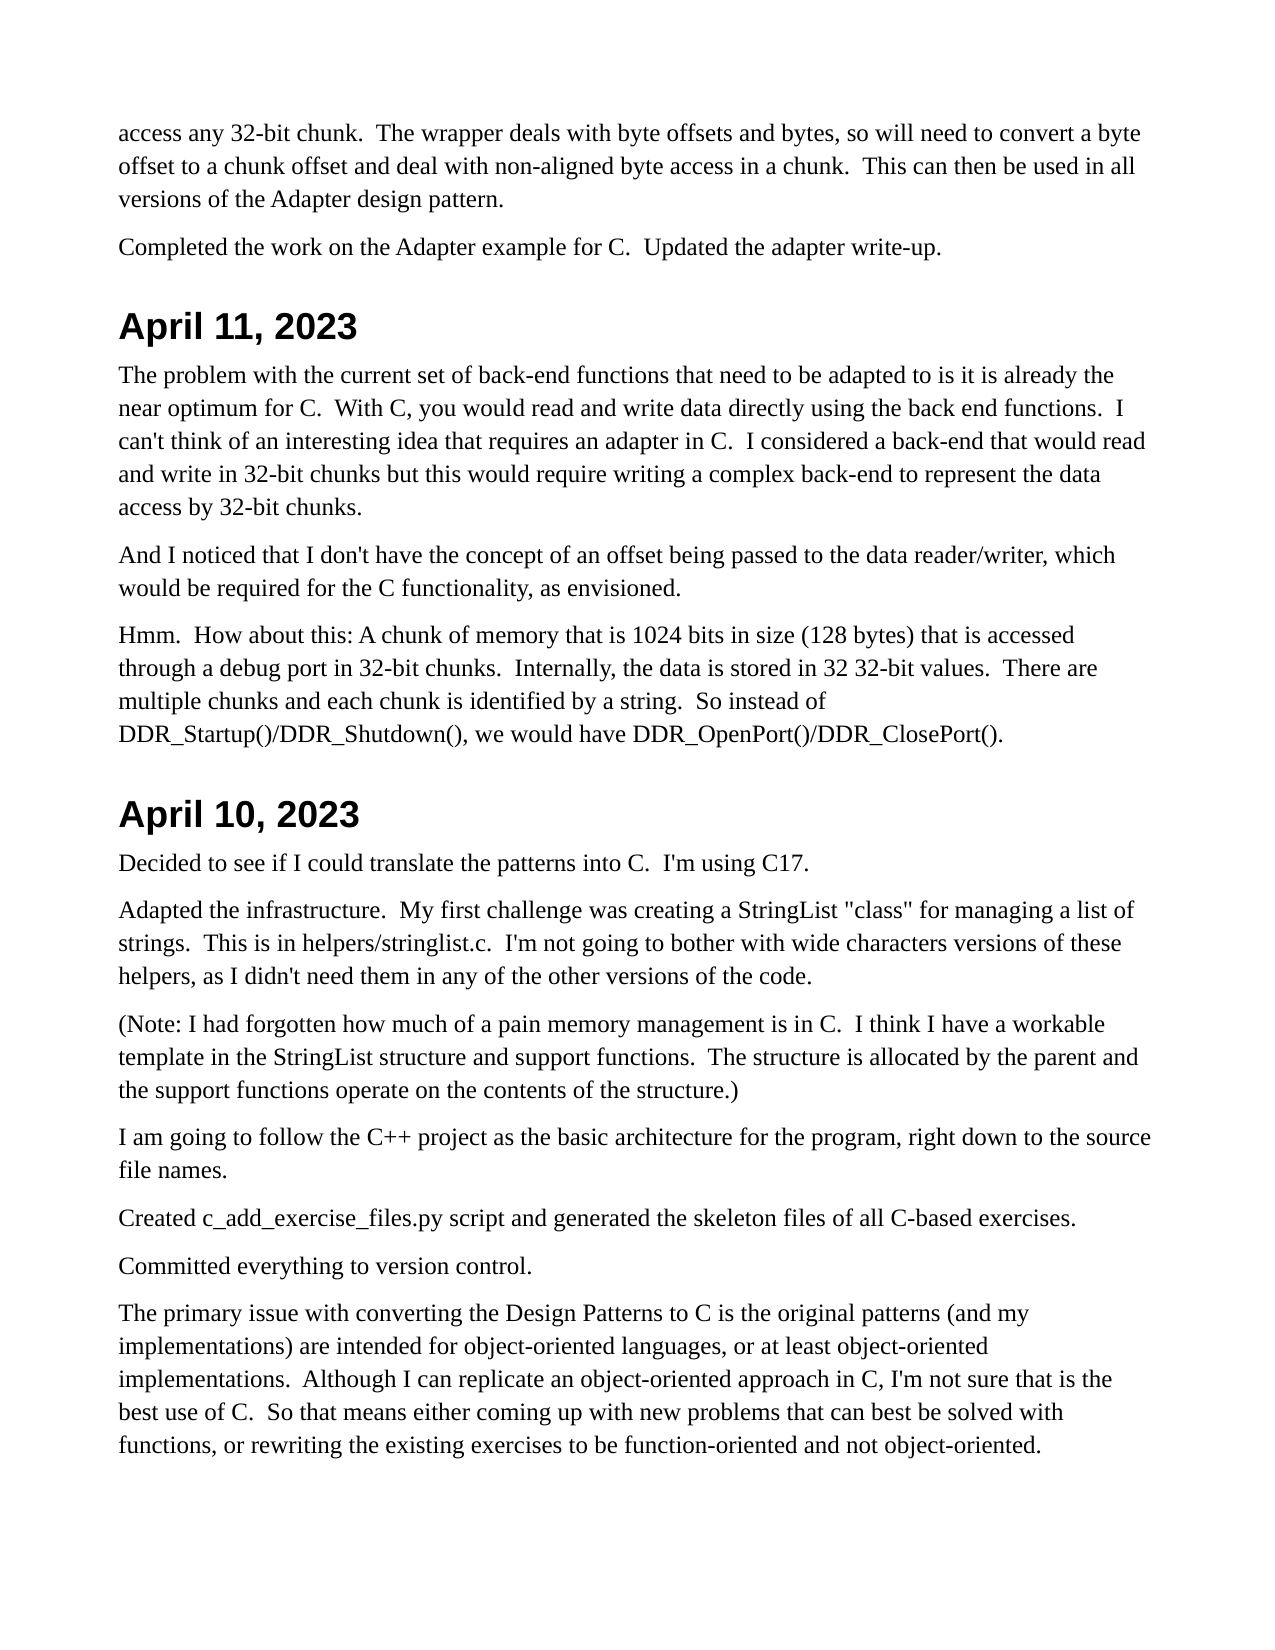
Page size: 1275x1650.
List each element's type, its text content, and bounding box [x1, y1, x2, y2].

text Decided to see if I could translate the patterns into C. I'm using C17. [118, 848, 1157, 876]
text (Note: I had forgotten how much of a pain memory management is in C. I think I have a workable template in the StringList structure and support functions. The structure is allocated by the parent and the support functions operate on the contents of the structure.) [118, 1009, 1157, 1104]
text Adapted the infrastructure. My first challenge was creating a StringList "class" for managing a list of strings. This is in helpers/stringlist.c. I'm not going to bother with wide characters versions of these helpers, as I didn't need them in any of the other versions of the code. [118, 895, 1157, 990]
subtitle April 10, 2023 [118, 792, 1157, 835]
text Committed everything to version control. [118, 1251, 1157, 1279]
text I am going to follow the C++ project as the basic architecture for the program, right down to the source file names. [118, 1122, 1157, 1184]
text Hmm. How about this: A chunk of memory that is 1024 bits in size (128 bytes) that is accessed through a debug port in 32-bit chunks. Internally, the data is stored in 32 32-bit values. There are multiple chunks and each chunk is identified by a string. So instead of DDR_Startup()/DDR_Shutdown(), we would have DDR_OpenPort()/DDR_ClosePort(). [118, 620, 1157, 748]
text Created c_add_exercise_files.py script and generated the skeleton files of all C-based exercises. [118, 1203, 1157, 1232]
text The problem with the current set of back-end functions that need to be adapted to is it is already the near optimum for C. With C, you would read and write data directly using the back end functions. I can't think of an interesting idea that requires an adapter in C. I considered a back-end that would read and write in 32-bit chunks but this would require writing a complex back-end to represent the data access by 32-bit chunks. [118, 360, 1157, 521]
text access any 32-bit chunk. The wrapper deals with byte offsets and bytes, so will need to convert a byte offset to a chunk offset and deal with non-aligned byte access in a chunk. This can then be used in all versions of the Adapter design pattern. [118, 118, 1157, 213]
subtitle April 11, 2023 [118, 304, 1157, 347]
text The primary issue with converting the Design Patterns to C is the original patterns (and my implementations) are intended for object-oriented languages, or at least object-oriented implementations. Although I can replicate an object-oriented approach in C, I'm not sure that is the best use of C. So that means either coming up with new problems that can best be solved with functions, or rewriting the existing exercises to be function-oriented and not object-oriented. [118, 1298, 1157, 1459]
text And I noticed that I don't have the concept of an offset being passed to the data reader/writer, which would be required for the C functionality, as envisioned. [118, 540, 1157, 601]
text Completed the work on the Adapter example for C. Updated the adapter write-up. [118, 232, 1157, 261]
